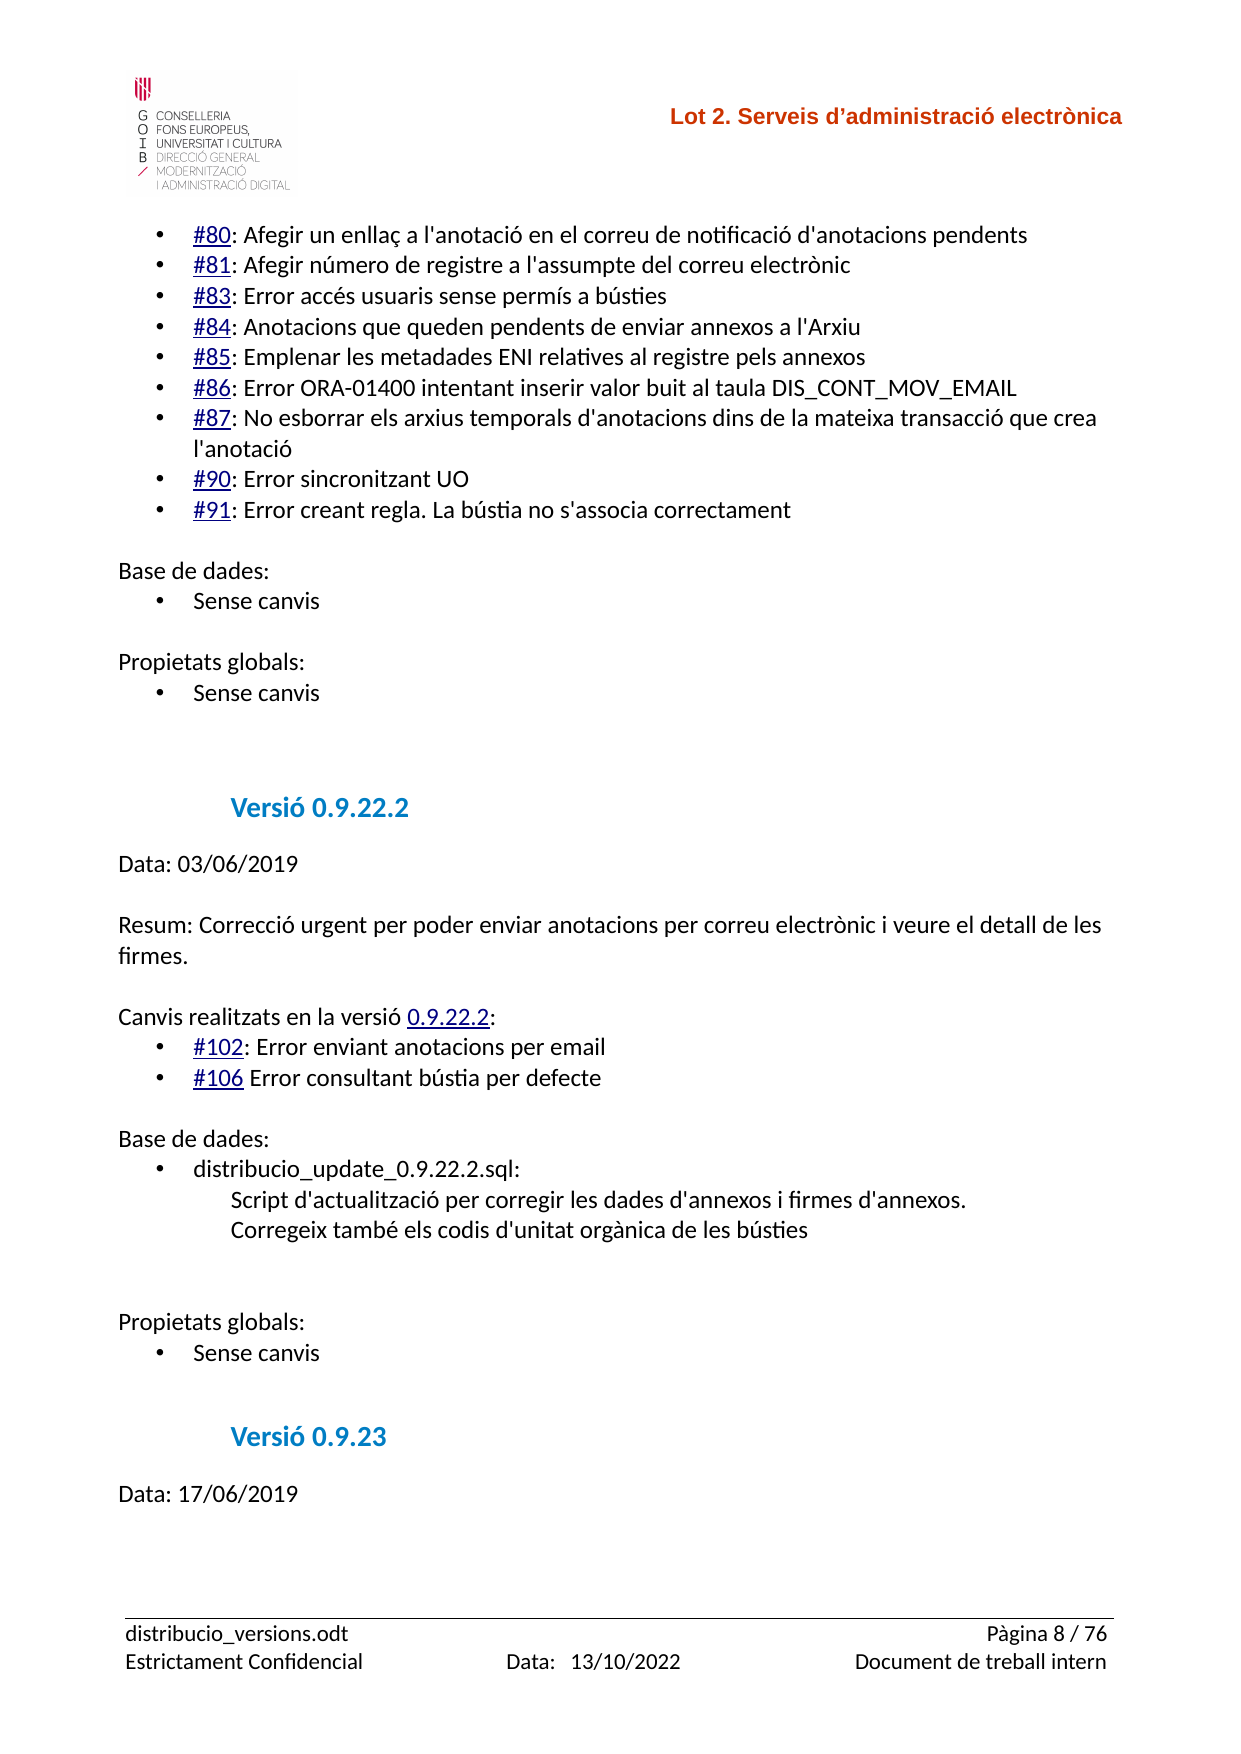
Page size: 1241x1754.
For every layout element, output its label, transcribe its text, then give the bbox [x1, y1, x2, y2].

list #91: Error creant regla. La bústia no s'associa correctament [156, 494, 1122, 524]
text Resum: Correcció urgent per poder enviar anotacions per correu electrònic i veure el detall de les firmes. [118, 909, 1122, 971]
text Data: 17/06/2019 [118, 1478, 1122, 1508]
text Base de dades: [118, 1123, 1122, 1154]
text Data: 03/06/2019 [118, 848, 1122, 879]
list #86: Error ORA-01400 intentant inserir valor buit al taula DIS_CONT_MOV_EMAIL [156, 372, 1122, 402]
list #87: No esborrar els arxius temporals d'anotacions dins de la mateixa transacció que crea l'anotació [156, 402, 1122, 463]
list #83: Error accés usuaris sense permís a bústies [156, 280, 1122, 311]
list distribucio_update_0.9.22.2.sql: [156, 1154, 1122, 1184]
list Sense canvis [156, 677, 1122, 707]
list Script d'actualització per corregir les dades d'annexos i firmes d'annexos. [193, 1184, 1122, 1215]
list #80: Afegir un enllaç a l'anotació en el correu de notificació d'anotacions pendents [156, 219, 1122, 250]
list #90: Error sincronitzant UO [156, 463, 1122, 494]
list #85: Emplenar les metadades ENI relatives al registre pels annexos [156, 341, 1122, 372]
list Sense canvis [156, 585, 1122, 616]
list #106 Error consultant bústia per defecte [156, 1062, 1122, 1093]
list Corregeix també els codis d'unitat orgànica de les bústies [193, 1215, 1122, 1245]
picture [126, 70, 299, 197]
text Propietats globals: [118, 1306, 1122, 1337]
subtitle Versió 0.9.22.2 [153, 789, 1122, 825]
subtitle Versió 0.9.23 [153, 1418, 1122, 1454]
text Canvis realitzats en la versió 0.9.22.2: [118, 1001, 1122, 1032]
list #102: Error enviant anotacions per email [156, 1032, 1122, 1062]
list #84: Anotacions que queden pendents de enviar annexos a l'Arxiu [156, 311, 1122, 341]
list #81: Afegir número de registre a l'assumpte del correu electrònic [156, 250, 1122, 280]
text Propietats globals: [118, 646, 1122, 677]
list Sense canvis [156, 1337, 1122, 1367]
text Base de dades: [118, 555, 1122, 585]
